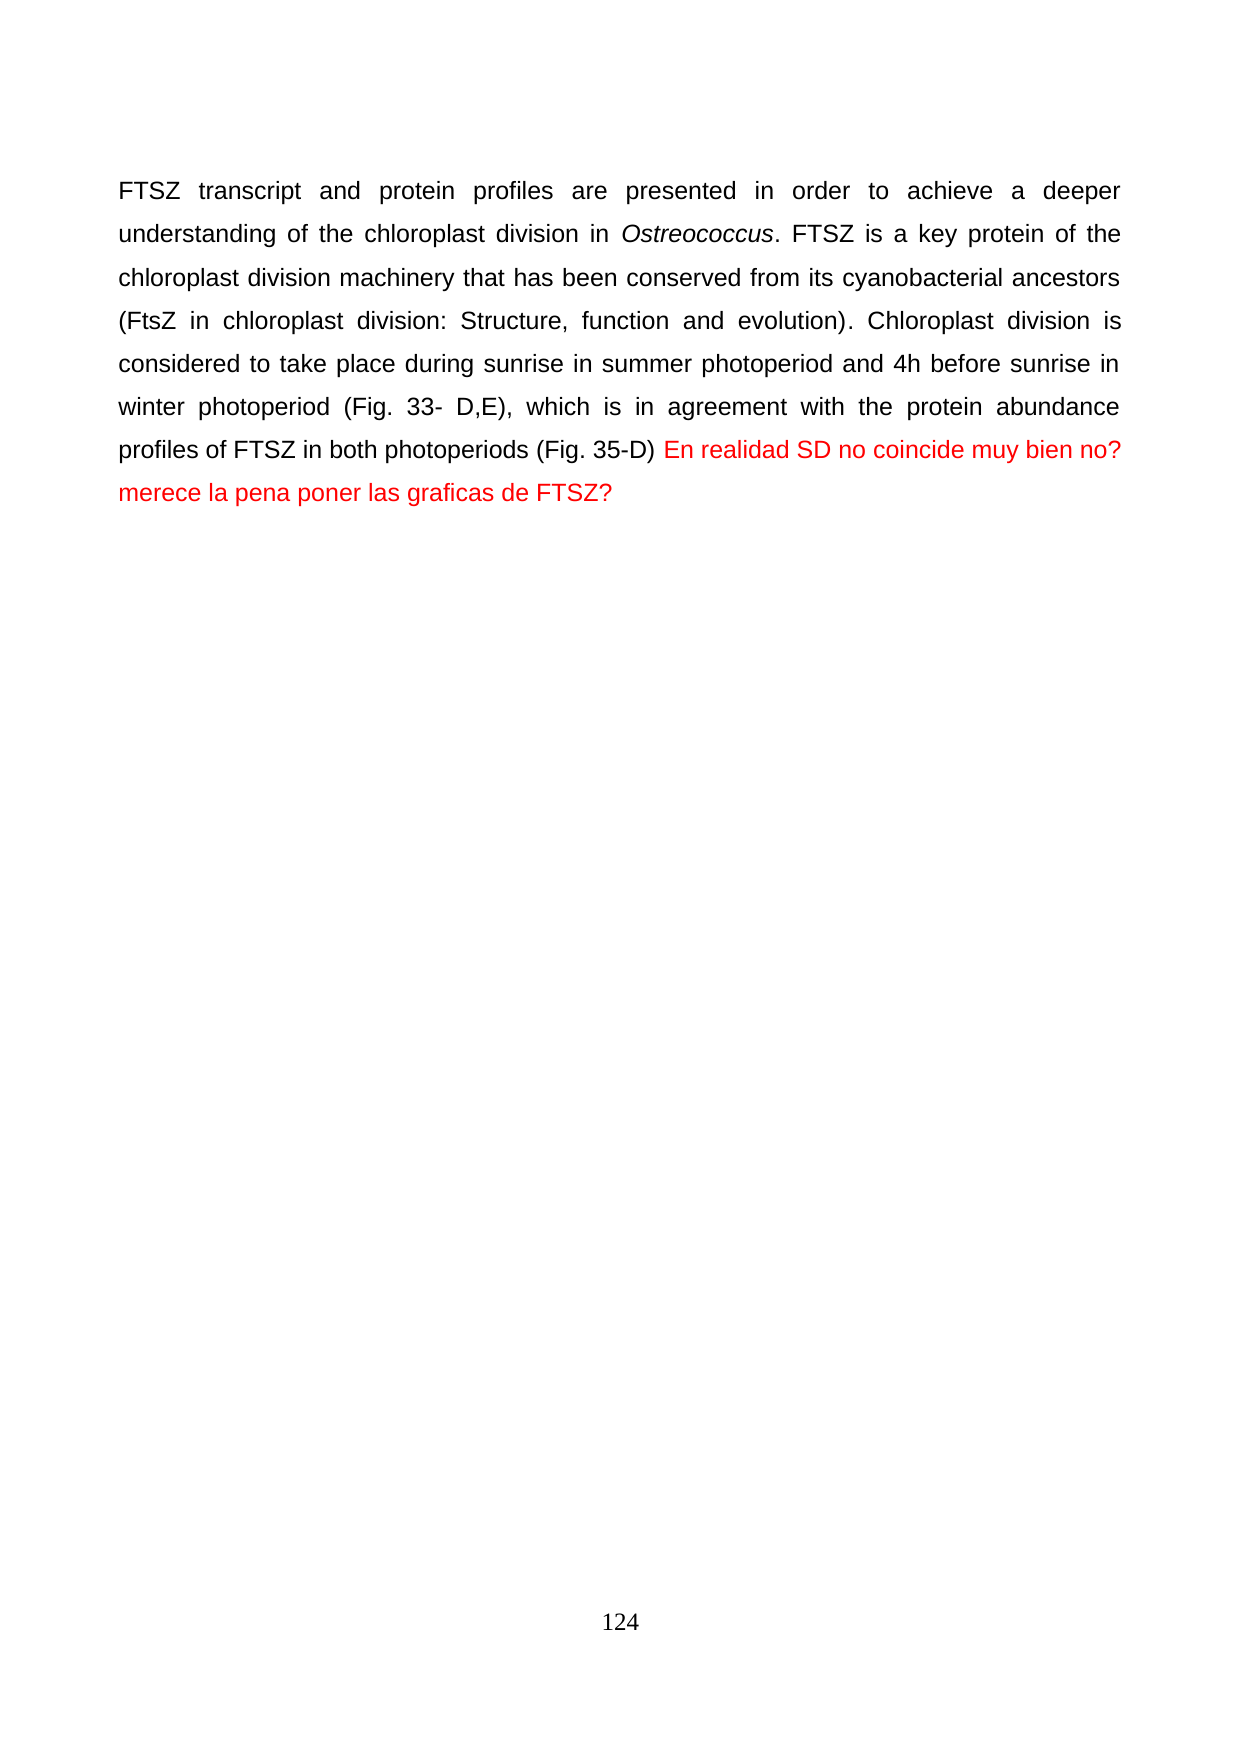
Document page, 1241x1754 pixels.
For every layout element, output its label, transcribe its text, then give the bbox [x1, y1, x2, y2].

text FTSZ transcript and protein profiles are presented in order to achieve a deeper understanding of the chloroplast division in Ostreococcus. FTSZ is a key protein of the chloroplast division machinery that has been conserved from its cyanobacterial ancestors (FtsZ in chloroplast division: Structure, function and evolution). Chloroplast division is considered to take place during sunrise in summer photoperiod and 4h before sunrise in winter photoperiod (Fig. 33- D,E), which is in agreement with the protein abundance profiles of FTSZ in both photoperiods (Fig. 35-D) En realidad SD no coincide muy bien no? merece la pena poner las graficas de FTSZ? [118, 176, 1122, 507]
